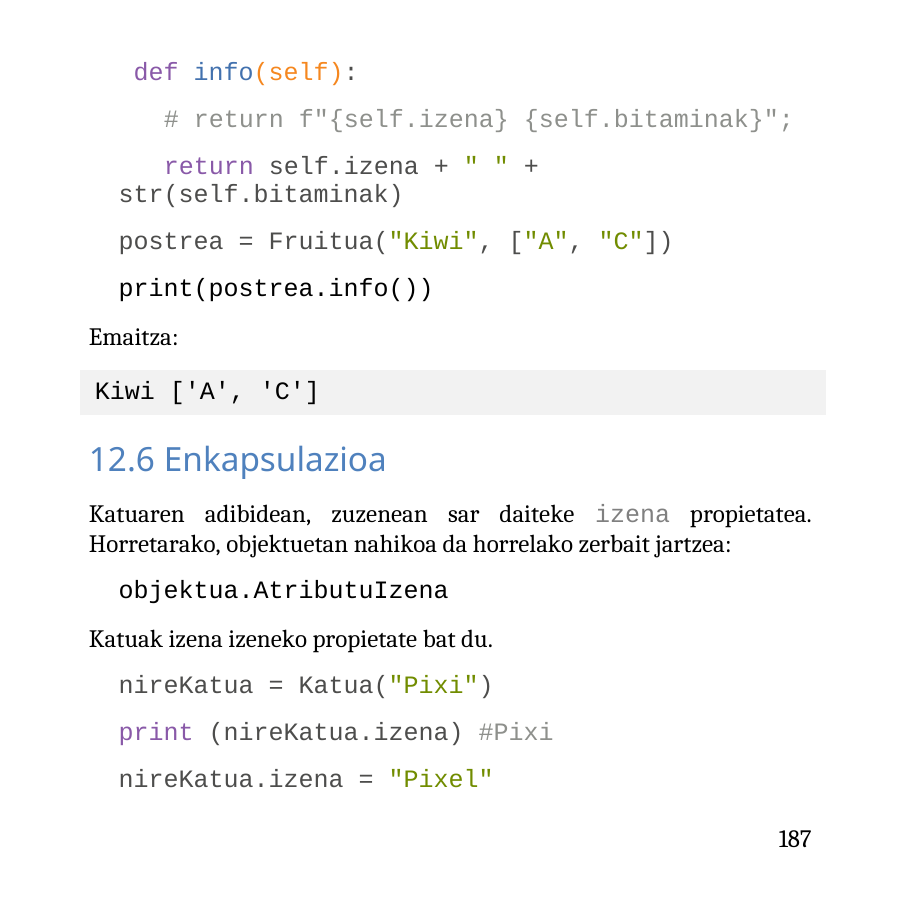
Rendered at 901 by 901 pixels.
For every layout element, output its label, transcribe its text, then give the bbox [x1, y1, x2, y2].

text Kiwi ['A', 'C'] [86, 377, 820, 409]
text Katuak izena izeneko propietate bat du. [89, 625, 811, 654]
text objektua.AtributuIzena [118, 578, 811, 606]
text def info(self): [118, 59, 811, 87]
text postrea = Fruitua("Kiwi", ["A", "C"]) [118, 229, 811, 257]
text nireKatua = Katua("Pixi") [118, 672, 811, 701]
text # return f"{self.izena} {self.bitaminak}"; [118, 106, 811, 134]
text Emaitza: [89, 323, 811, 352]
subtitle Enkapsulazioa [89, 436, 811, 482]
text print(postrea.info()) [118, 276, 811, 304]
text Katuaren adibidean, zuzenean sar daiteke izena propietatea. Horretarako, objektuetan nahikoa da horrelako zerbait jartzea: [89, 500, 811, 559]
text print (nireKatua.izena) #Pixi [118, 719, 811, 748]
text return self.izena + " " + str(self.bitaminak) [118, 153, 811, 210]
text nireKatua.izena = "Pixel" [118, 767, 811, 795]
